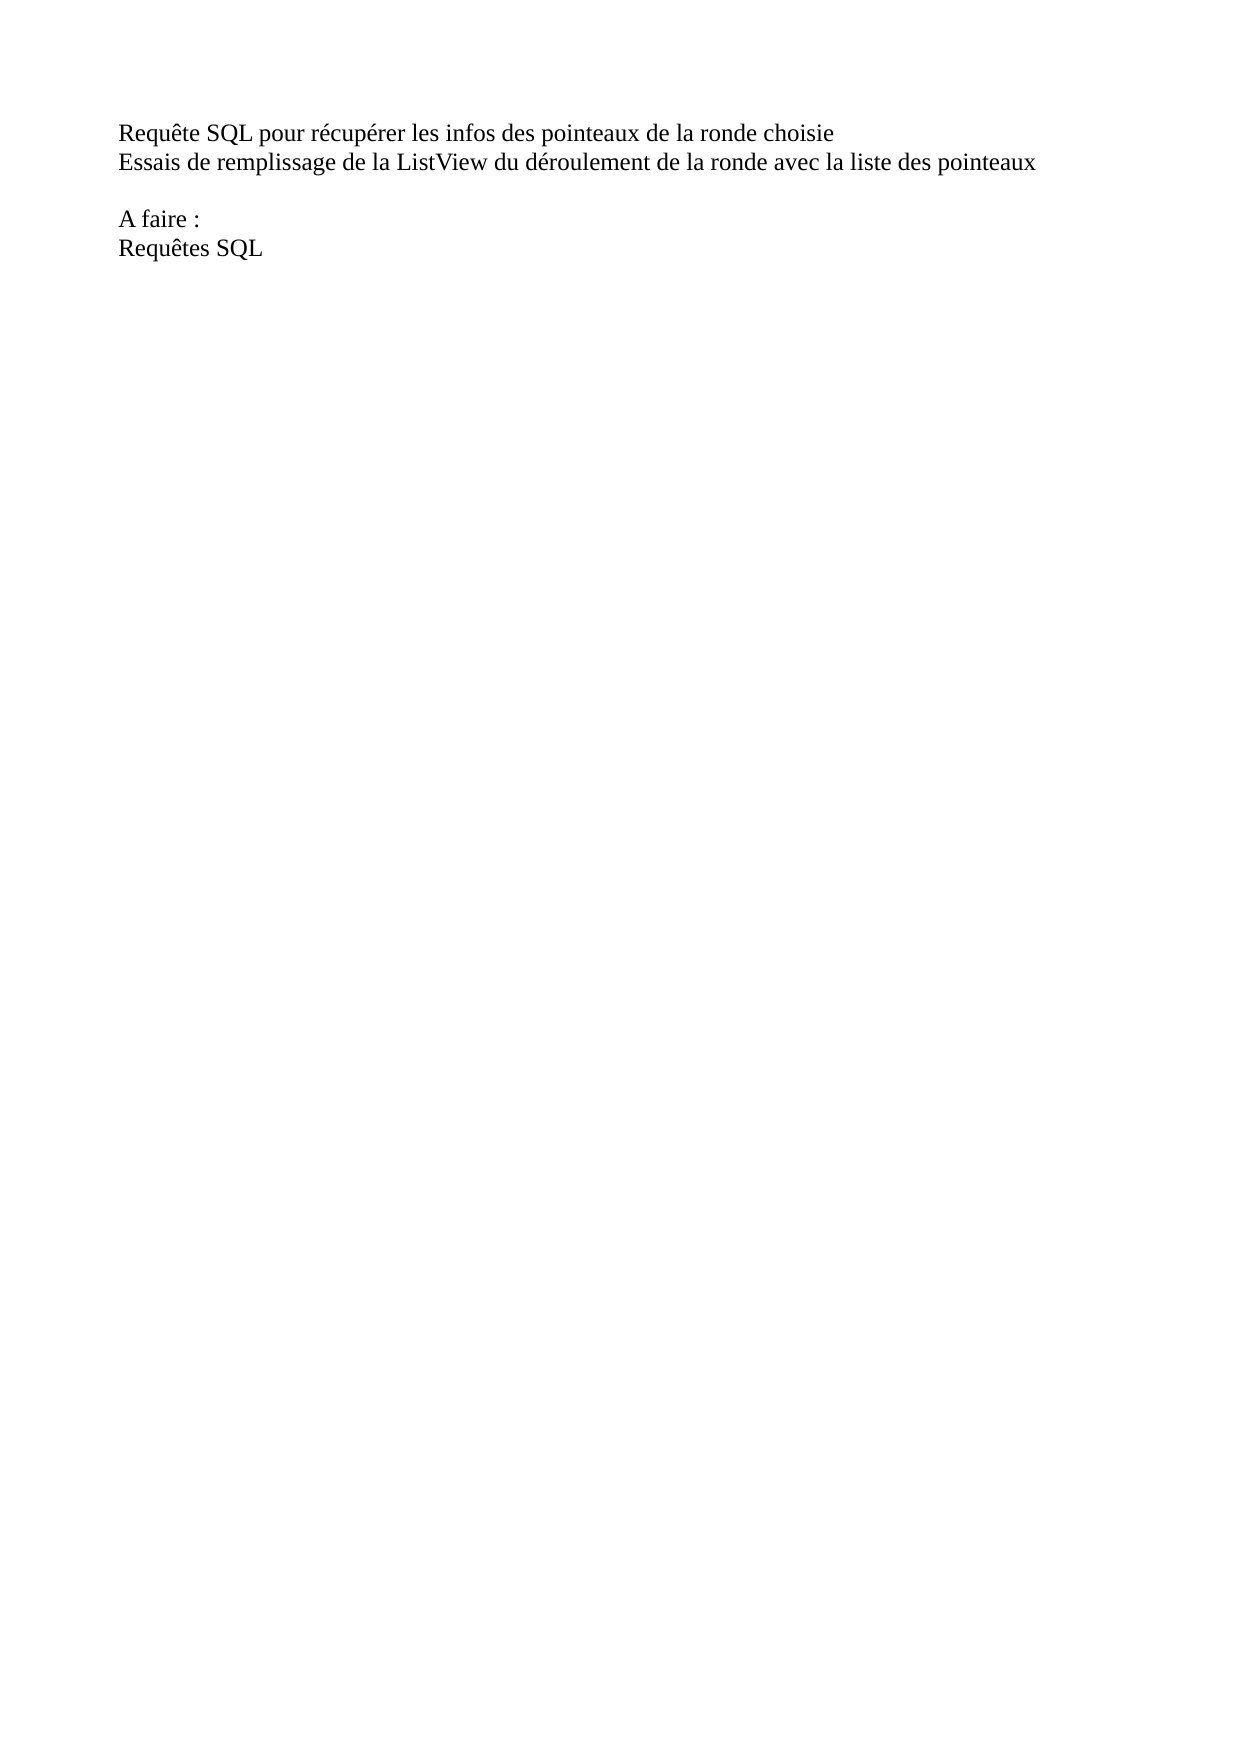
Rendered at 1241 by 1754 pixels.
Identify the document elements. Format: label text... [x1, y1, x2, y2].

text Essais de remplissage de la ListView du déroulement de la ronde avec la liste des pointeaux [118, 147, 1122, 176]
text Requêtes SQL [118, 233, 1122, 262]
text A faire : [118, 204, 1122, 233]
text Requête SQL pour récupérer les infos des pointeaux de la ronde choisie [118, 118, 1122, 147]
